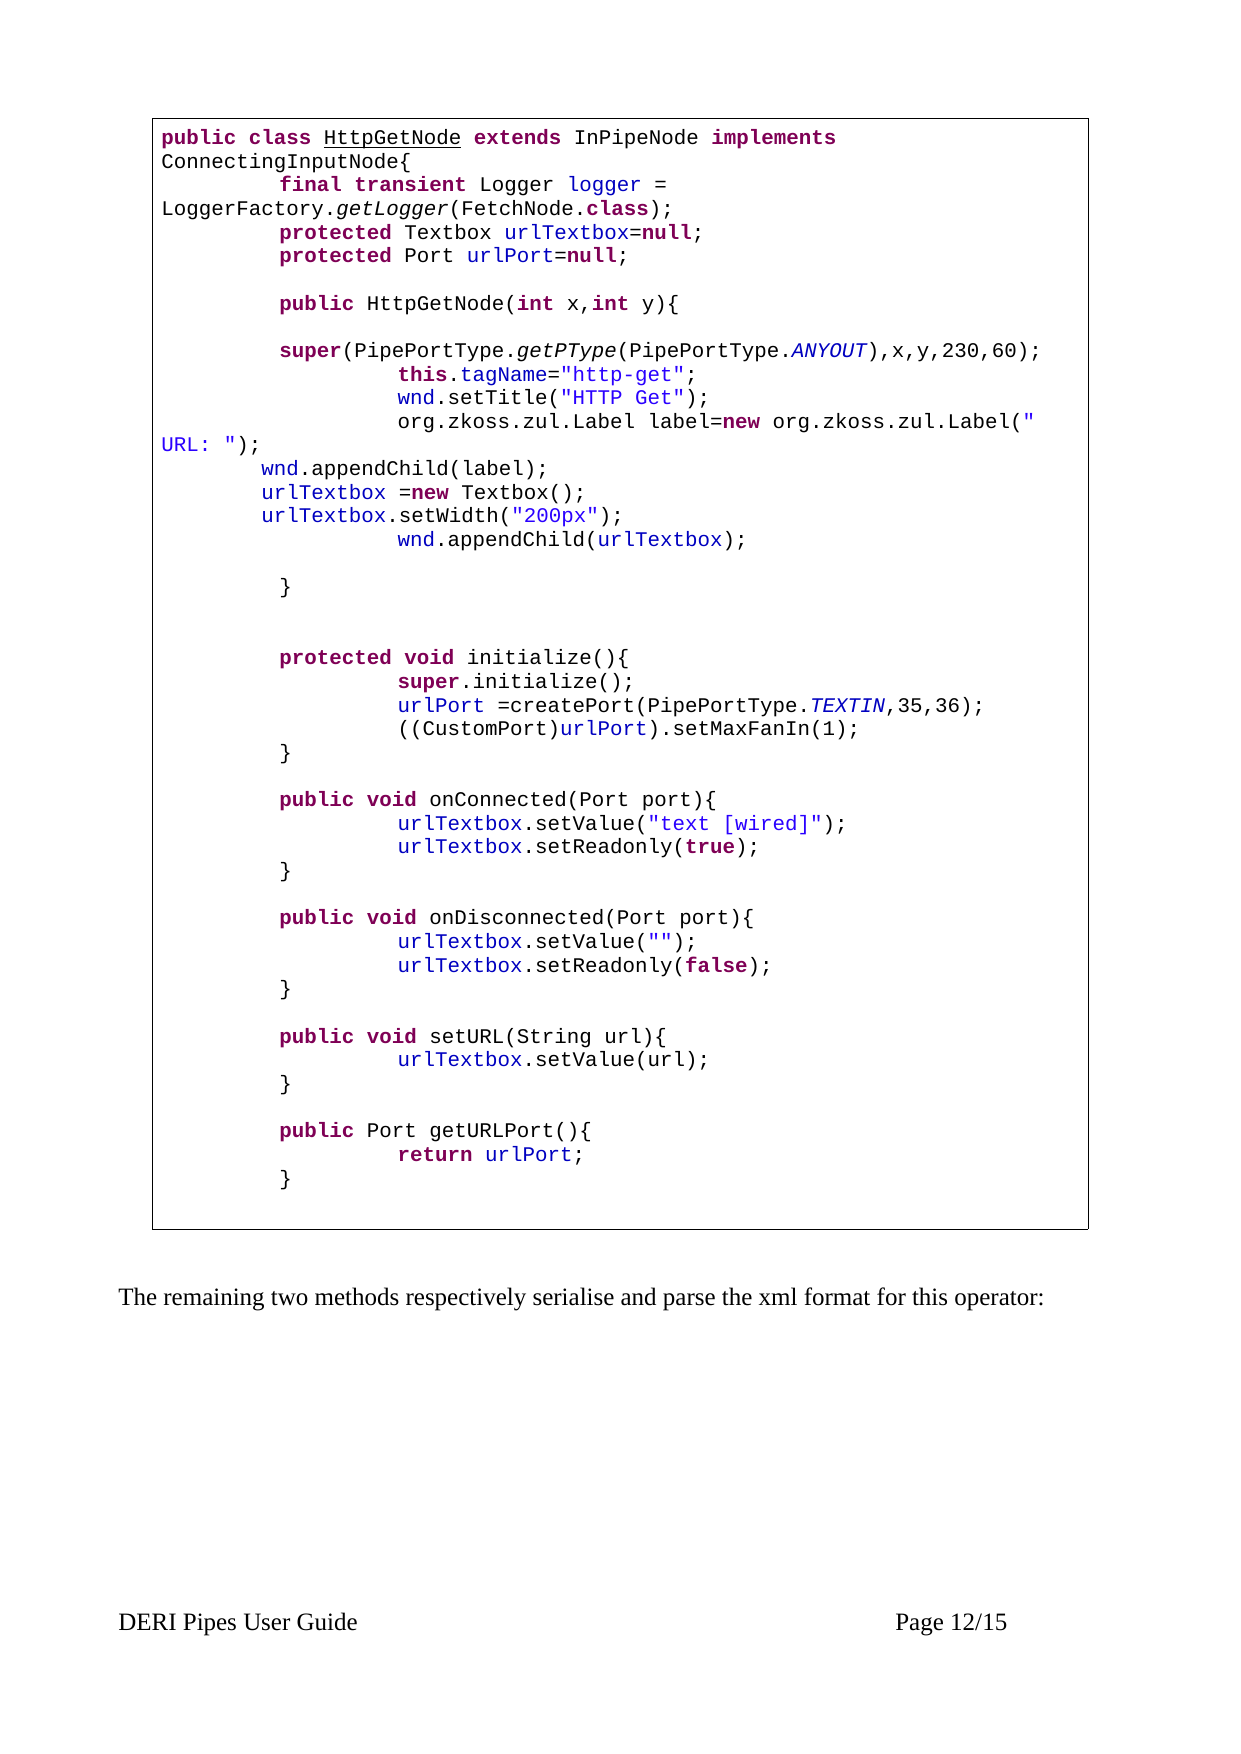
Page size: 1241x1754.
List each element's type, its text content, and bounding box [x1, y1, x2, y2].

text urlTextbox.setValue("text [wired]"); [161, 813, 1079, 836]
text super.initialize(); [161, 671, 1079, 694]
text wnd.setTitle("HTTP Get"); [161, 387, 1079, 411]
text org.zkoss.zul.Label label=new org.zkoss.zul.Label(" URL: "); [161, 411, 1079, 458]
text } [161, 1073, 1079, 1097]
text } [161, 1167, 1079, 1191]
text urlTextbox.setReadonly(true); [161, 836, 1079, 860]
text urlTextbox.setValue(""); [161, 931, 1079, 955]
text The remaining two methods respectively serialise and parse the xml format for this operator: [118, 1282, 1122, 1311]
text wnd.appendChild(label); [161, 458, 1079, 482]
text ((CustomPort)urlPort).setMaxFanIn(1); [161, 718, 1079, 742]
text protected Port urlPort=null; [161, 245, 1079, 269]
text return urlPort; [161, 1144, 1079, 1167]
text wnd.appendChild(urlTextbox); [161, 529, 1079, 553]
text } [161, 978, 1079, 1002]
text urlTextbox.setWidth("200px"); [161, 505, 1079, 529]
text public Port getURLPort(){ [161, 1120, 1079, 1144]
text protected void initialize(){ [161, 647, 1079, 671]
text } [161, 860, 1079, 884]
text urlPort =createPort(PipePortType.TEXTIN,35,36); [161, 694, 1079, 718]
text this.tagName="http-get"; [161, 363, 1079, 387]
text [153, 119, 1088, 1229]
text protected Textbox urlTextbox=null; [161, 222, 1079, 245]
text urlTextbox.setValue(url); [161, 1049, 1079, 1073]
text } [161, 742, 1079, 766]
text public HttpGetNode(int x,int y){ [161, 293, 1079, 316]
text public void onConnected(Port port){ [161, 789, 1079, 813]
text final transient Logger logger = LoggerFactory.getLogger(FetchNode.class); [161, 174, 1079, 222]
text super(PipePortType.getPType(PipePortType.ANYOUT),x,y,230,60); [161, 316, 1079, 363]
text public class HttpGetNode extends InPipeNode implements ConnectingInputNode{ [161, 127, 1079, 174]
text public void setURL(String url){ [161, 1026, 1079, 1049]
text urlTextbox =new Textbox(); [161, 482, 1079, 505]
text urlTextbox.setReadonly(false); [161, 955, 1079, 978]
text } [161, 576, 1079, 600]
text public void onDisconnected(Port port){ [161, 907, 1079, 931]
